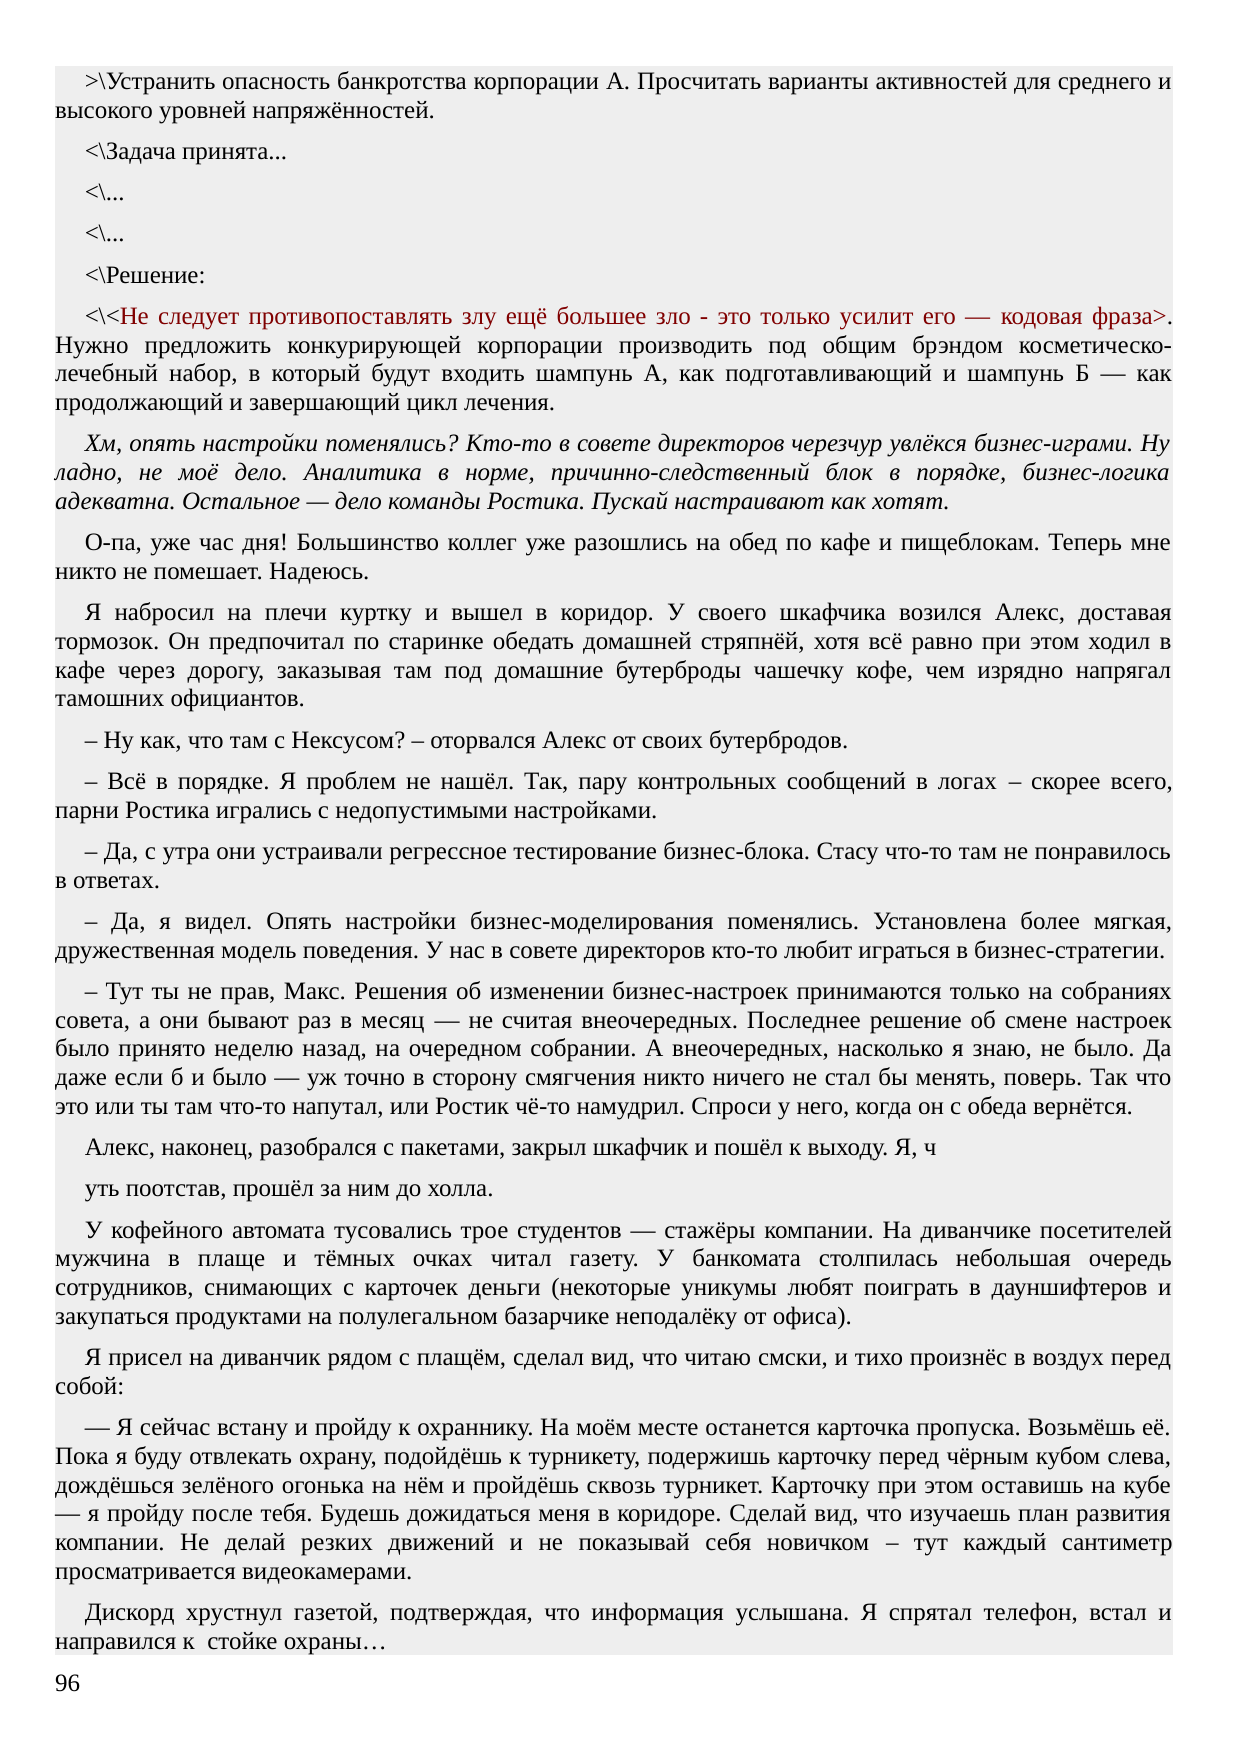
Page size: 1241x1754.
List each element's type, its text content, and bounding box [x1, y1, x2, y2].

text – Ну как, что там с Нексусом? – оторвался Алекс от своих бутербродов. [55, 725, 1173, 753]
text <\... [55, 177, 1173, 206]
text >\Устранить опасность банкротства корпорации А. Просчитать варианты активностей для среднего и высокого уровней напряжённостей. [55, 66, 1173, 123]
text <\... [55, 218, 1173, 247]
text Алекс, наконец, разобрался с пакетами, закрыл шкафчик и пошёл к выходу. Я, ч [55, 1132, 1173, 1161]
text <\Решение: [55, 260, 1173, 288]
text Дискорд хрустнул газетой, подтверждая, что информация услышана. Я спрятал телефон, встал и направился к стойке охраны… [55, 1597, 1173, 1655]
text Я набросил на плечи куртку и вышел в коридор. У своего шкафчика возился Алекс, доставая тормозок. Он предпочитал по старинке обедать домашней стряпнёй, хотя всё равно при этом ходил в кафе через дорогу, заказывая там под домашние бутерброды чашечку кофе, чем изрядно напрягал тамошних официантов. [55, 597, 1173, 712]
text уть поотстав, прошёл за ним до холла. [55, 1173, 1173, 1202]
text У кофейного автомата тусовались трое студентов — стажёры компании. На диванчике посетителей мужчина в плаще и тёмных очках читал газету. У банкомата столпилась небольшая очередь сотрудников, снимающих с карточек деньги (некоторые уникумы любят поиграть в дауншифтеров и закупаться продуктами на полулегальном базарчике неподалёку от офиса). [55, 1215, 1173, 1330]
text — Я сейчас встану и пройду к охраннику. На моём месте останется карточка пропуска. Возьмёшь её. Пока я буду отвлекать охрану, подойдёшь к турникету, подержишь карточку перед чёрным кубом слева, дождёшься зелёного огонька на нём и пройдёшь сквозь турникет. Карточку при этом оставишь на кубе — я пройду после тебя. Будешь дожидаться меня в коридоре. Сделай вид, что изучаешь план развития компании. Не делай резких движений и не показывай себя новичком – тут каждый сантиметр просматривается видеокамерами. [55, 1412, 1173, 1585]
text – Да, с утра они устраивали регрессное тестирование бизнес-блока. Стасу что-то там не понравилось в ответах. [55, 836, 1173, 893]
text – Да, я видел. Опять настройки бизнес-моделирования поменялись. Установлена более мягкая, дружественная модель поведения. У нас в совете директоров кто-то любит играться в бизнес-стратегии. [55, 906, 1173, 963]
text Хм, опять настройки поменялись? Кто-то в совете директоров черезчур увлёкся бизнес-играми. Ну ладно, не моё дело. Аналитика в норме, причинно-следственный блок в порядке, бизнес-логика адекватна. Остальное — дело команды Ростика. Пускай настраивают как хотят. [55, 428, 1173, 515]
text <\Задача принята... [55, 136, 1173, 165]
text – Всё в порядке. Я проблем не нашёл. Так, пару контрольных сообщений в логах – скорее всего, парни Ростика игрались с недопустимыми настройками. [55, 766, 1173, 823]
text О-па, уже час дня! Большинство коллег уже разошлись на обед по кафе и пищеблокам. Теперь мне никто не помешает. Надеюсь. [55, 527, 1173, 585]
text – Тут ты не прав, Макс. Решения об изменении бизнес-настроек принимаются только на собраниях совета, а они бывают раз в месяц — не считая внеочередных. Последнее решение об смене настроек было принято неделю назад, на очередном собрании. А внеочередных, насколько я знаю, не было. Да даже если б и было — уж точно в сторону смягчения никто ничего не стал бы менять, поверь. Так что это или ты там что-то напутал, или Ростик чё-то намудрил. Спроси у него, когда он с обеда вернётся. [55, 976, 1173, 1120]
text Я присел на диванчик рядом с плащём, сделал вид, что читаю смски, и тихо произнёс в воздух перед собой: [55, 1342, 1173, 1400]
text <\<Не следует противопоставлять злу ещё большее зло - это только усилит его — кодовая фраза>. Нужно предложить конкурирующей корпорации производить под общим брэндом косметическо-лечебный набор, в который будут входить шампунь А, как подготавливающий и шампунь Б — как продолжающий и завершающий цикл лечения. [55, 301, 1173, 416]
